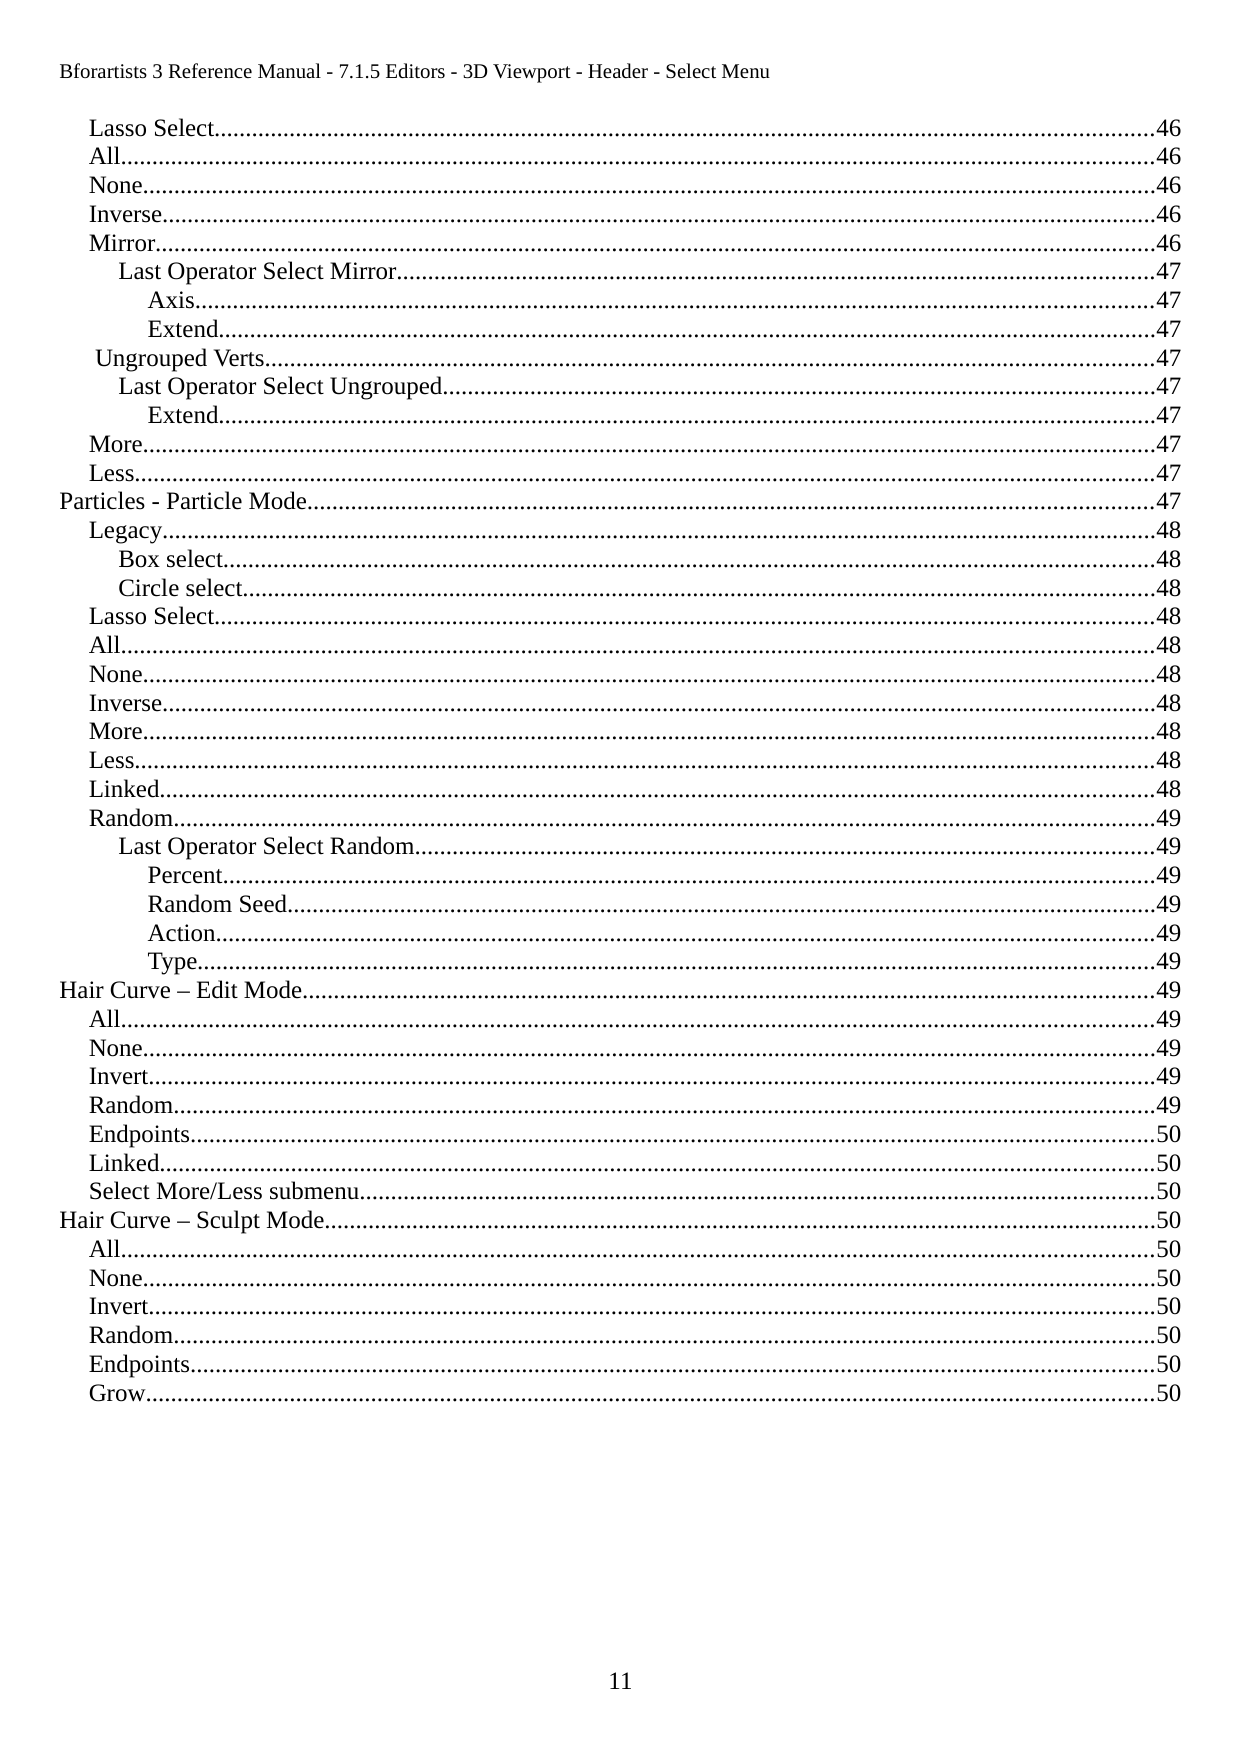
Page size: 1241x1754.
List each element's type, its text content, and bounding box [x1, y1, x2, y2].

text Type 49 [147, 946, 1181, 975]
text Endpoints 50 [88, 1349, 1181, 1378]
text All 48 [88, 630, 1181, 659]
text Random 49 [88, 1090, 1181, 1119]
text Last Operator Select Ungrouped 47 [118, 371, 1181, 400]
text Grow 50 [88, 1378, 1181, 1406]
text Invert 49 [88, 1061, 1181, 1090]
text Hair Curve – Sculpt Mode 50 [59, 1205, 1181, 1234]
text Lasso Select 46 [88, 113, 1181, 141]
text Percent 49 [147, 860, 1181, 889]
text Lasso Select 48 [88, 601, 1181, 630]
text Less 47 [88, 458, 1181, 486]
text Particles - Particle Mode 47 [59, 486, 1181, 515]
text Mirror 46 [88, 228, 1181, 256]
text All 50 [88, 1234, 1181, 1263]
text Ungrouped Verts 47 [88, 343, 1181, 371]
text Circle select 48 [118, 573, 1181, 601]
text All 49 [88, 1004, 1181, 1033]
text Extend 47 [147, 400, 1181, 429]
text Random 49 [88, 803, 1181, 831]
text Axis 47 [147, 285, 1181, 314]
text Inverse 46 [88, 199, 1181, 228]
text More 47 [88, 429, 1181, 458]
text Select More/Less submenu 50 [88, 1176, 1181, 1205]
text None 46 [88, 170, 1181, 199]
text Box select 48 [118, 544, 1181, 573]
text Action 49 [147, 918, 1181, 946]
text Endpoints 50 [88, 1119, 1181, 1148]
text Legacy 48 [88, 515, 1181, 544]
text Random 50 [88, 1320, 1181, 1349]
text Random Seed 49 [147, 889, 1181, 918]
text Hair Curve – Edit Mode 49 [59, 975, 1181, 1004]
text None 48 [88, 659, 1181, 688]
text None 50 [88, 1263, 1181, 1291]
text Linked 48 [88, 774, 1181, 803]
text Last Operator Select Random 49 [118, 831, 1181, 860]
text More 48 [88, 716, 1181, 745]
text All 46 [88, 141, 1181, 170]
text Invert 50 [88, 1291, 1181, 1320]
text Extend 47 [147, 314, 1181, 343]
text None 49 [88, 1033, 1181, 1061]
text Last Operator Select Mirror 47 [118, 256, 1181, 285]
text Inverse 48 [88, 688, 1181, 716]
text Linked 50 [88, 1148, 1181, 1176]
text Less 48 [88, 745, 1181, 774]
